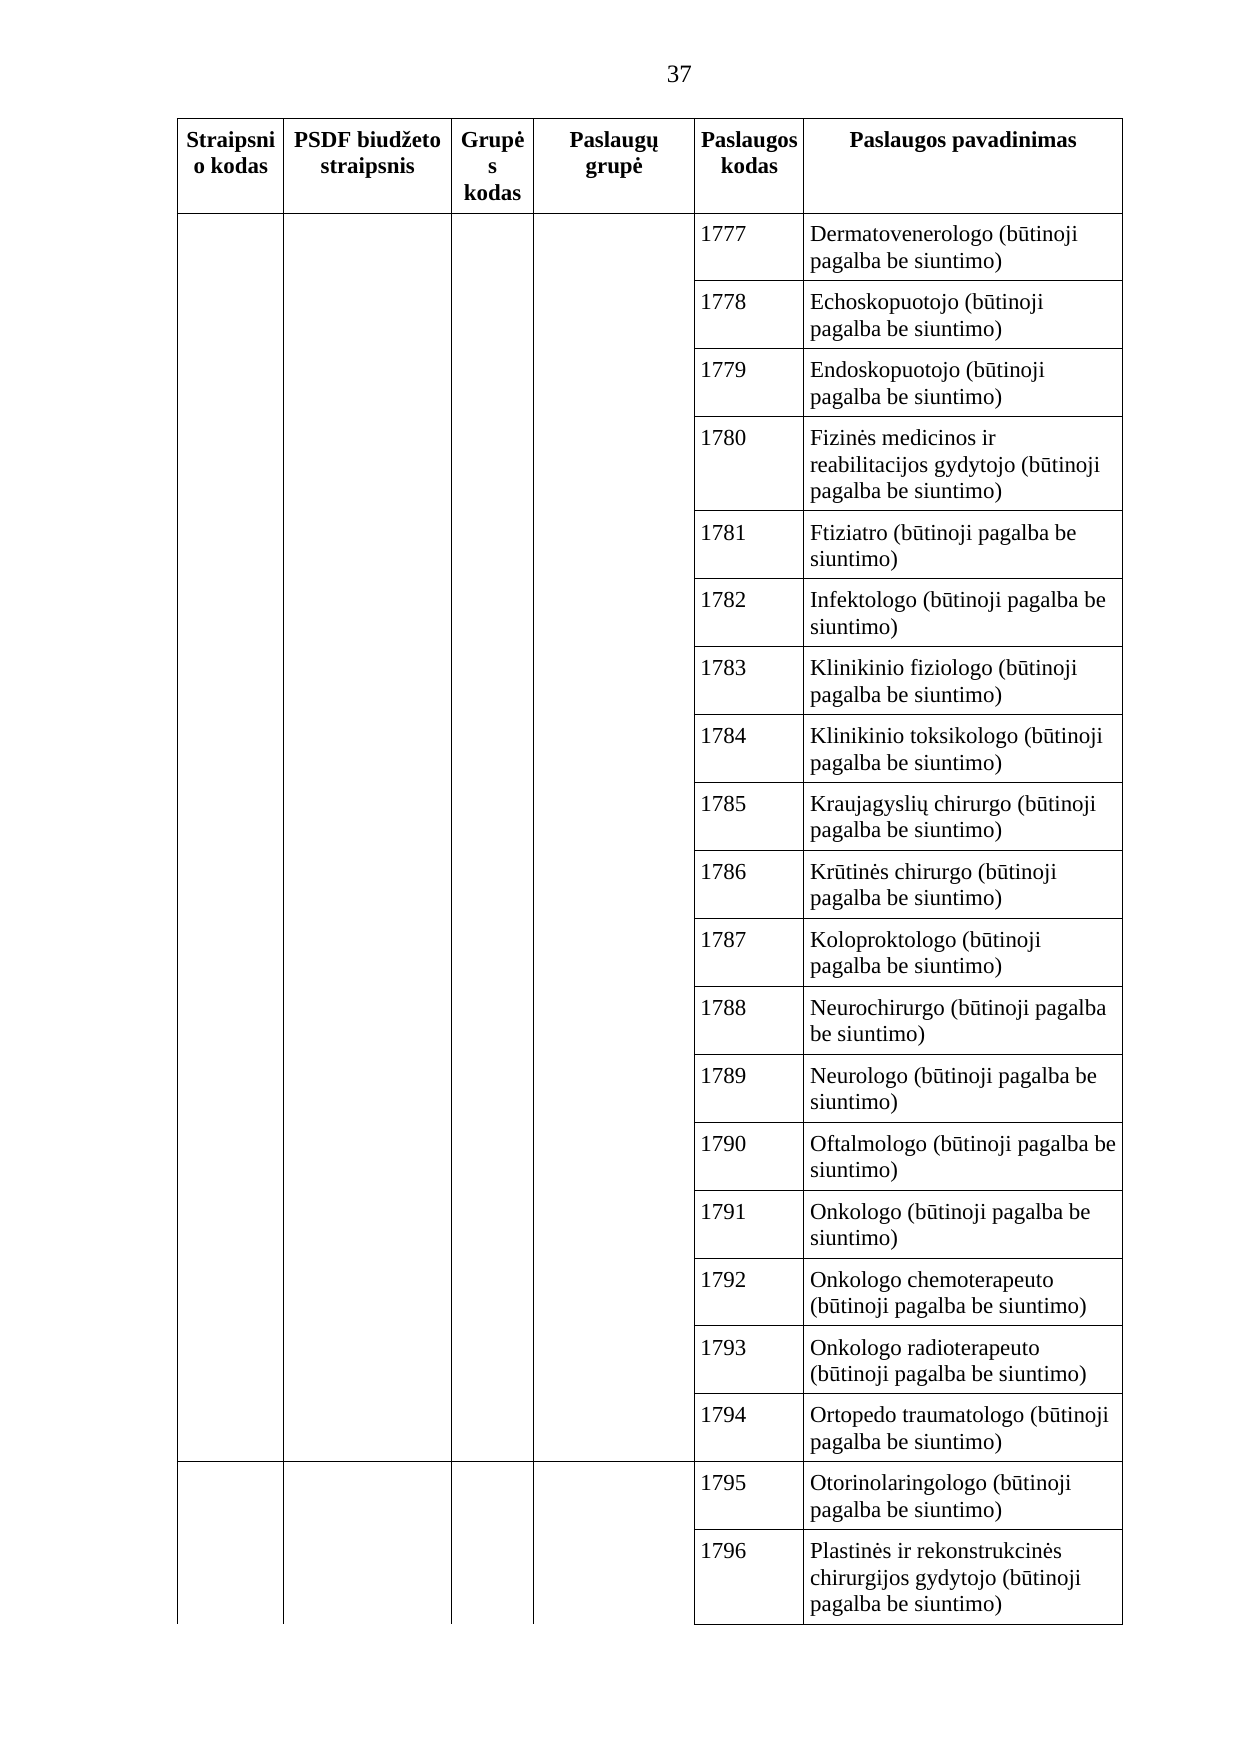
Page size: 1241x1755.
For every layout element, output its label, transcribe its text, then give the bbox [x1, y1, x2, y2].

table_cell [452, 510, 533, 578]
table_cell [178, 1122, 283, 1189]
table_cell 1787 [695, 919, 803, 986]
table_cell Onkologo chemoterapeuto (būtinoji pagalba be siuntimo) [804, 1259, 1122, 1325]
table_cell [178, 986, 283, 1054]
table_cell [178, 280, 283, 348]
table_cell [284, 1190, 451, 1257]
table_cell [534, 1122, 694, 1189]
table_cell [452, 1122, 533, 1189]
table_cell [284, 850, 451, 918]
table_cell Echoskopuotojo (būtinoji pagalba be siuntimo) [804, 281, 1122, 348]
table_cell [284, 578, 451, 646]
table_cell [534, 1529, 694, 1623]
table_cell [178, 1190, 283, 1257]
table_cell [284, 1393, 451, 1461]
table_cell [178, 416, 283, 510]
table_cell 1790 [695, 1123, 803, 1189]
table_cell [452, 850, 533, 918]
table_cell [534, 1054, 694, 1122]
table_cell [534, 714, 694, 782]
table_cell [178, 1325, 283, 1393]
table_cell 1791 [695, 1191, 803, 1257]
table_cell Onkologo (būtinoji pagalba be siuntimo) [804, 1191, 1122, 1257]
table_cell [534, 578, 694, 646]
table_cell 1789 [695, 1055, 803, 1122]
table_cell [452, 1190, 533, 1257]
table_cell [452, 646, 533, 714]
table_cell [534, 1393, 694, 1461]
table_cell Krūtinės chirurgo (būtinoji pagalba be siuntimo) [804, 851, 1122, 918]
table_cell Oftalmologo (būtinoji pagalba be siuntimo) [804, 1123, 1122, 1189]
table_cell [178, 714, 283, 782]
table_cell [452, 1393, 533, 1461]
table_cell Infektologo (būtinoji pagalba be siuntimo) [804, 579, 1122, 646]
table_cell [452, 1462, 533, 1529]
table_cell 1779 [695, 349, 803, 416]
table_cell [284, 416, 451, 510]
table_cell [534, 280, 694, 348]
table_cell 1784 [695, 715, 803, 782]
table_cell [284, 986, 451, 1054]
table_cell Kraujagyslių chirurgo (būtinoji pagalba be siuntimo) [804, 783, 1122, 850]
table_cell 1792 [695, 1259, 803, 1325]
table_header Paslaugų grupė [534, 119, 694, 212]
table_cell [178, 782, 283, 850]
table_cell [284, 1054, 451, 1122]
table_cell [534, 1462, 694, 1529]
table_cell [452, 348, 533, 416]
table_cell [284, 214, 451, 280]
table_cell [534, 850, 694, 918]
table_cell 1795 [695, 1462, 803, 1529]
table_cell [284, 714, 451, 782]
table_cell Klinikinio toksikologo (būtinoji pagalba be siuntimo) [804, 715, 1122, 782]
table_cell [452, 782, 533, 850]
table_cell 1782 [695, 579, 803, 646]
table_cell [178, 1054, 283, 1122]
table_cell [452, 416, 533, 510]
table_cell [452, 214, 533, 280]
table_cell [534, 1190, 694, 1257]
table_cell Endoskopuotojo (būtinoji pagalba be siuntimo) [804, 349, 1122, 416]
table_cell [284, 510, 451, 578]
table_cell Klinikinio fiziologo (būtinoji pagalba be siuntimo) [804, 647, 1122, 714]
table_cell [534, 782, 694, 850]
table_cell [178, 1529, 283, 1623]
table_cell [534, 214, 694, 280]
table_cell [452, 986, 533, 1054]
table_cell 1783 [695, 647, 803, 714]
table_header Straipsnio kodas [178, 119, 283, 212]
table_cell [178, 348, 283, 416]
table_header Paslaugos pavadinimas [804, 119, 1122, 212]
table_cell [452, 714, 533, 782]
table_cell Onkologo radioterapeuto (būtinoji pagalba be siuntimo) [804, 1326, 1122, 1393]
table_cell Fizinės medicinos ir reabilitacijos gydytojo (būtinoji pagalba be siuntimo) [804, 417, 1122, 510]
table_cell [534, 646, 694, 714]
table_cell [284, 1529, 451, 1623]
table_cell [178, 918, 283, 986]
table_cell [178, 510, 283, 578]
table_cell [452, 578, 533, 646]
table_cell [284, 1258, 451, 1325]
table_header PSDF biudžeto straipsnis [284, 119, 451, 212]
table_cell Ftiziatro (būtinoji pagalba be siuntimo) [804, 511, 1122, 578]
table_header Paslaugos kodas [695, 119, 803, 212]
table_cell [284, 280, 451, 348]
table_cell 1796 [695, 1530, 803, 1623]
table_cell 1793 [695, 1326, 803, 1393]
table_cell [534, 1258, 694, 1325]
table_cell 1777 [695, 214, 803, 280]
table_cell [452, 1258, 533, 1325]
table_cell [178, 1462, 283, 1529]
table_cell [452, 1529, 533, 1623]
table_cell [452, 1054, 533, 1122]
table_cell [284, 918, 451, 986]
table_cell [534, 1325, 694, 1393]
table_cell 1785 [695, 783, 803, 850]
table_header Grupės kodas [452, 119, 533, 212]
table_cell 1780 [695, 417, 803, 510]
table_cell 1786 [695, 851, 803, 918]
table_cell Plastinės ir rekonstrukcinės chirurgijos gydytojo (būtinoji pagalba be siuntimo) [804, 1530, 1122, 1623]
table_cell [284, 1325, 451, 1393]
table_cell Ortopedo traumatologo (būtinoji pagalba be siuntimo) [804, 1394, 1122, 1461]
table_cell Koloproktologo (būtinoji pagalba be siuntimo) [804, 919, 1122, 986]
table_cell [284, 1122, 451, 1189]
table_cell [284, 348, 451, 416]
table_cell [284, 1462, 451, 1529]
table_cell [534, 918, 694, 986]
table_cell Neurochirurgo (būtinoji pagalba be siuntimo) [804, 987, 1122, 1054]
table_cell [178, 646, 283, 714]
table_cell [178, 1393, 283, 1461]
table_cell [452, 280, 533, 348]
table_cell Dermatovenerologo (būtinoji pagalba be siuntimo) [804, 214, 1122, 280]
table_cell [534, 348, 694, 416]
table_cell [534, 416, 694, 510]
table_cell [178, 1258, 283, 1325]
table_cell [284, 782, 451, 850]
table_cell Otorinolaringologo (būtinoji pagalba be siuntimo) [804, 1462, 1122, 1529]
table_cell [452, 1325, 533, 1393]
table_cell Neurologo (būtinoji pagalba be siuntimo) [804, 1055, 1122, 1122]
table_cell [452, 918, 533, 986]
table_cell [284, 646, 451, 714]
table_cell [178, 850, 283, 918]
table_cell 1794 [695, 1394, 803, 1461]
table_cell 1778 [695, 281, 803, 348]
table_cell [178, 214, 283, 280]
table_cell 1781 [695, 511, 803, 578]
table_cell 1788 [695, 987, 803, 1054]
table_cell [178, 578, 283, 646]
table_cell [534, 510, 694, 578]
table_cell [534, 986, 694, 1054]
